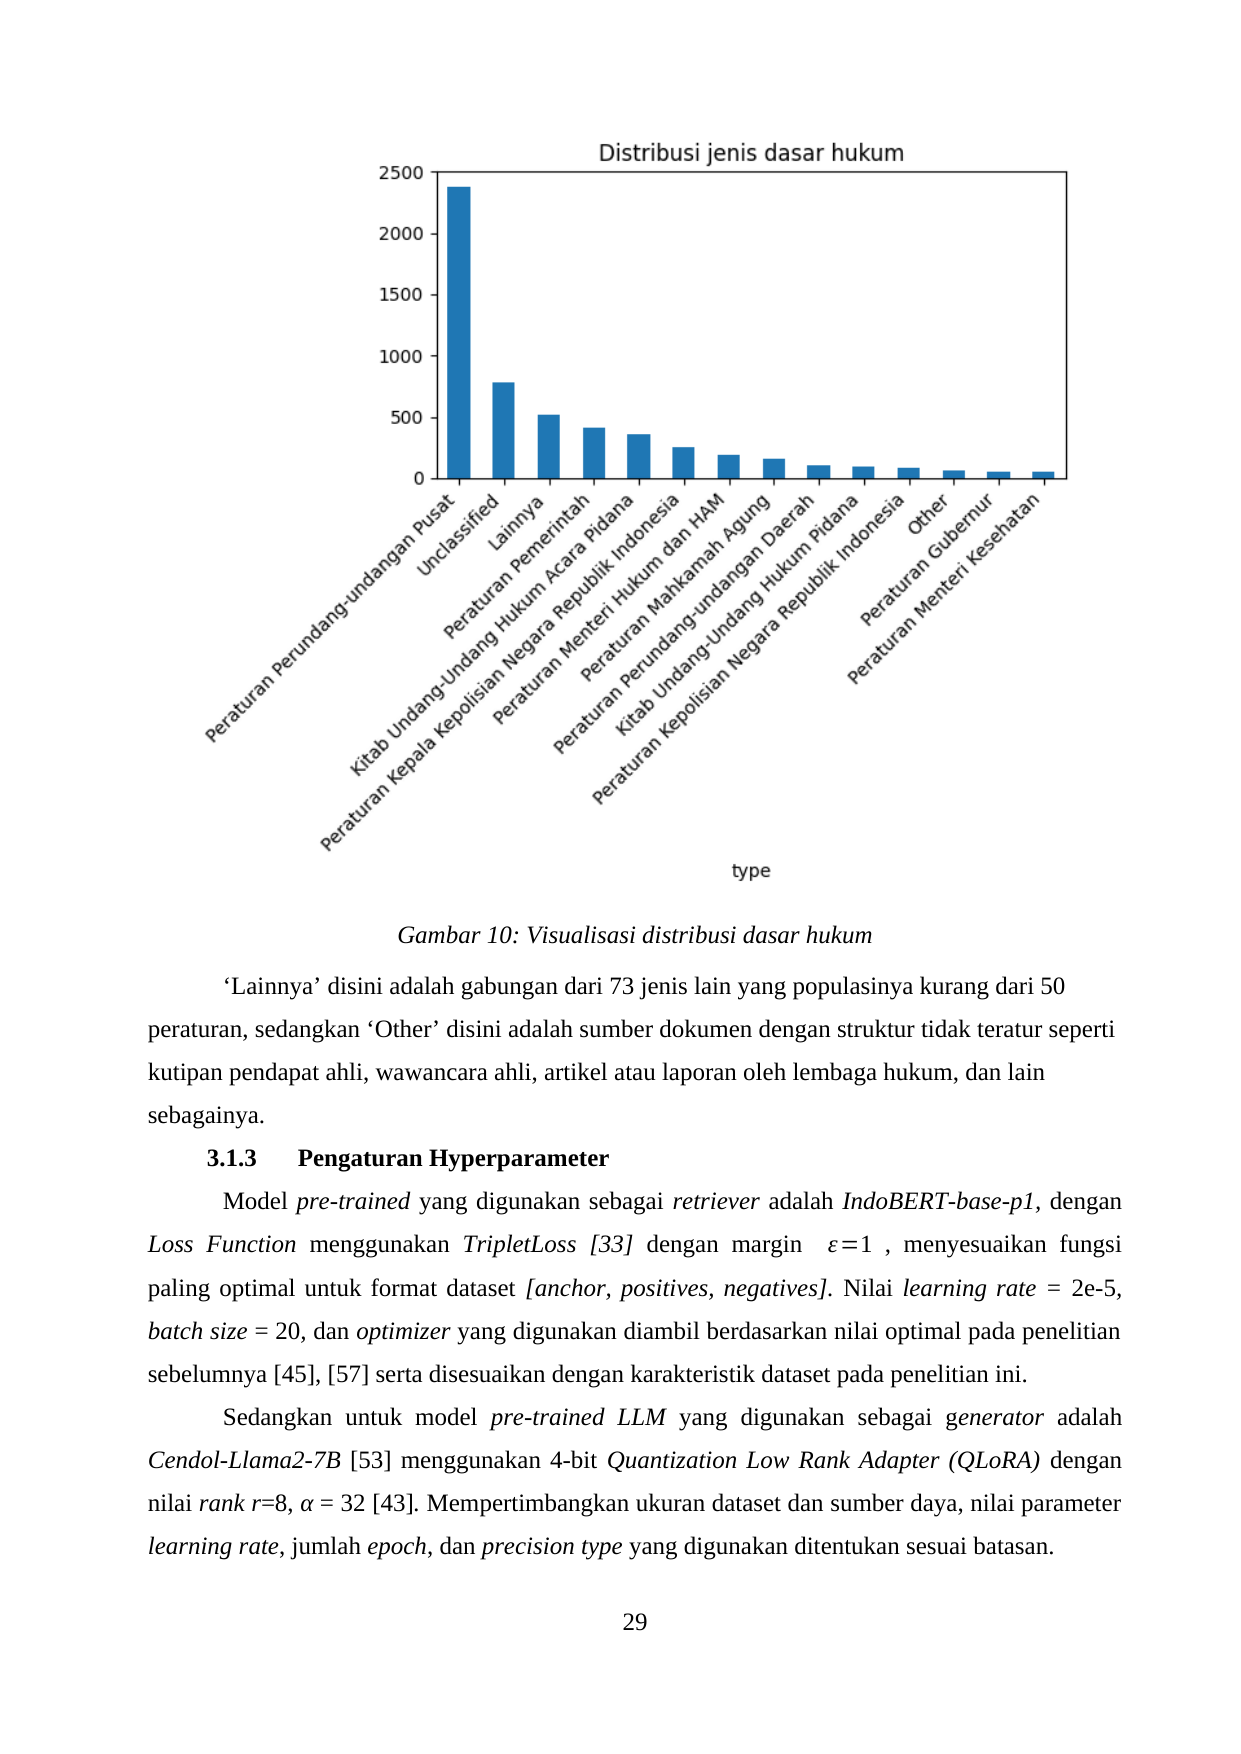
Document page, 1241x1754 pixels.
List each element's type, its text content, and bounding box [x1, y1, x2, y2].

text [148, 118, 1122, 131]
subtitle Pengaturan Hyperparameter [207, 1143, 1122, 1172]
text Model pre-trained yang digunakan sebagai retriever adalah IndoBERT-base-p1, dengan Loss Function menggunakan TripletLoss [33] dengan margin , menyesuaikan fungsi paling optimal untuk format dataset [anchor, positives, negatives]. Nilai learning rate = 2e-5, batch size = 20, dan optimizer yang digunakan diambil berdasarkan nilai optimal pada penelitian sebelumnya [45], [57] serta disesuaikan dengan karakteristik dataset pada penelitian ini. [148, 1186, 1122, 1388]
text ‘Lainnya’ disini adalah gabungan dari 73 jenis lain yang populasinya kurang dari 50 peraturan, sedangkan ‘Other’ disini adalah sumber dokumen dengan struktur tidak teratur seperti kutipan pendapat ahli, wawancara ahli, artikel atau laporan oleh lembaga hukum, dan lain sebagainya. [148, 949, 1122, 1129]
picture [191, 130, 1079, 894]
text Sedangkan untuk model pre-trained LLM yang digunakan sebagai generator adalah Cendol-Llama2-7B [53] menggunakan 4-bit Quantization Low Rank Adapter (QLoRA) dengan nilai rank r=8, α = 32 [43]. Mempertimbangkan ukuran dataset dan sumber daya, nilai parameter learning rate, jumlah epoch, dan precision type yang digunakan ditentukan sesuai batasan. [148, 1402, 1122, 1560]
text Gambar 10: Visualisasi distribusi dasar hukum [148, 894, 1122, 949]
